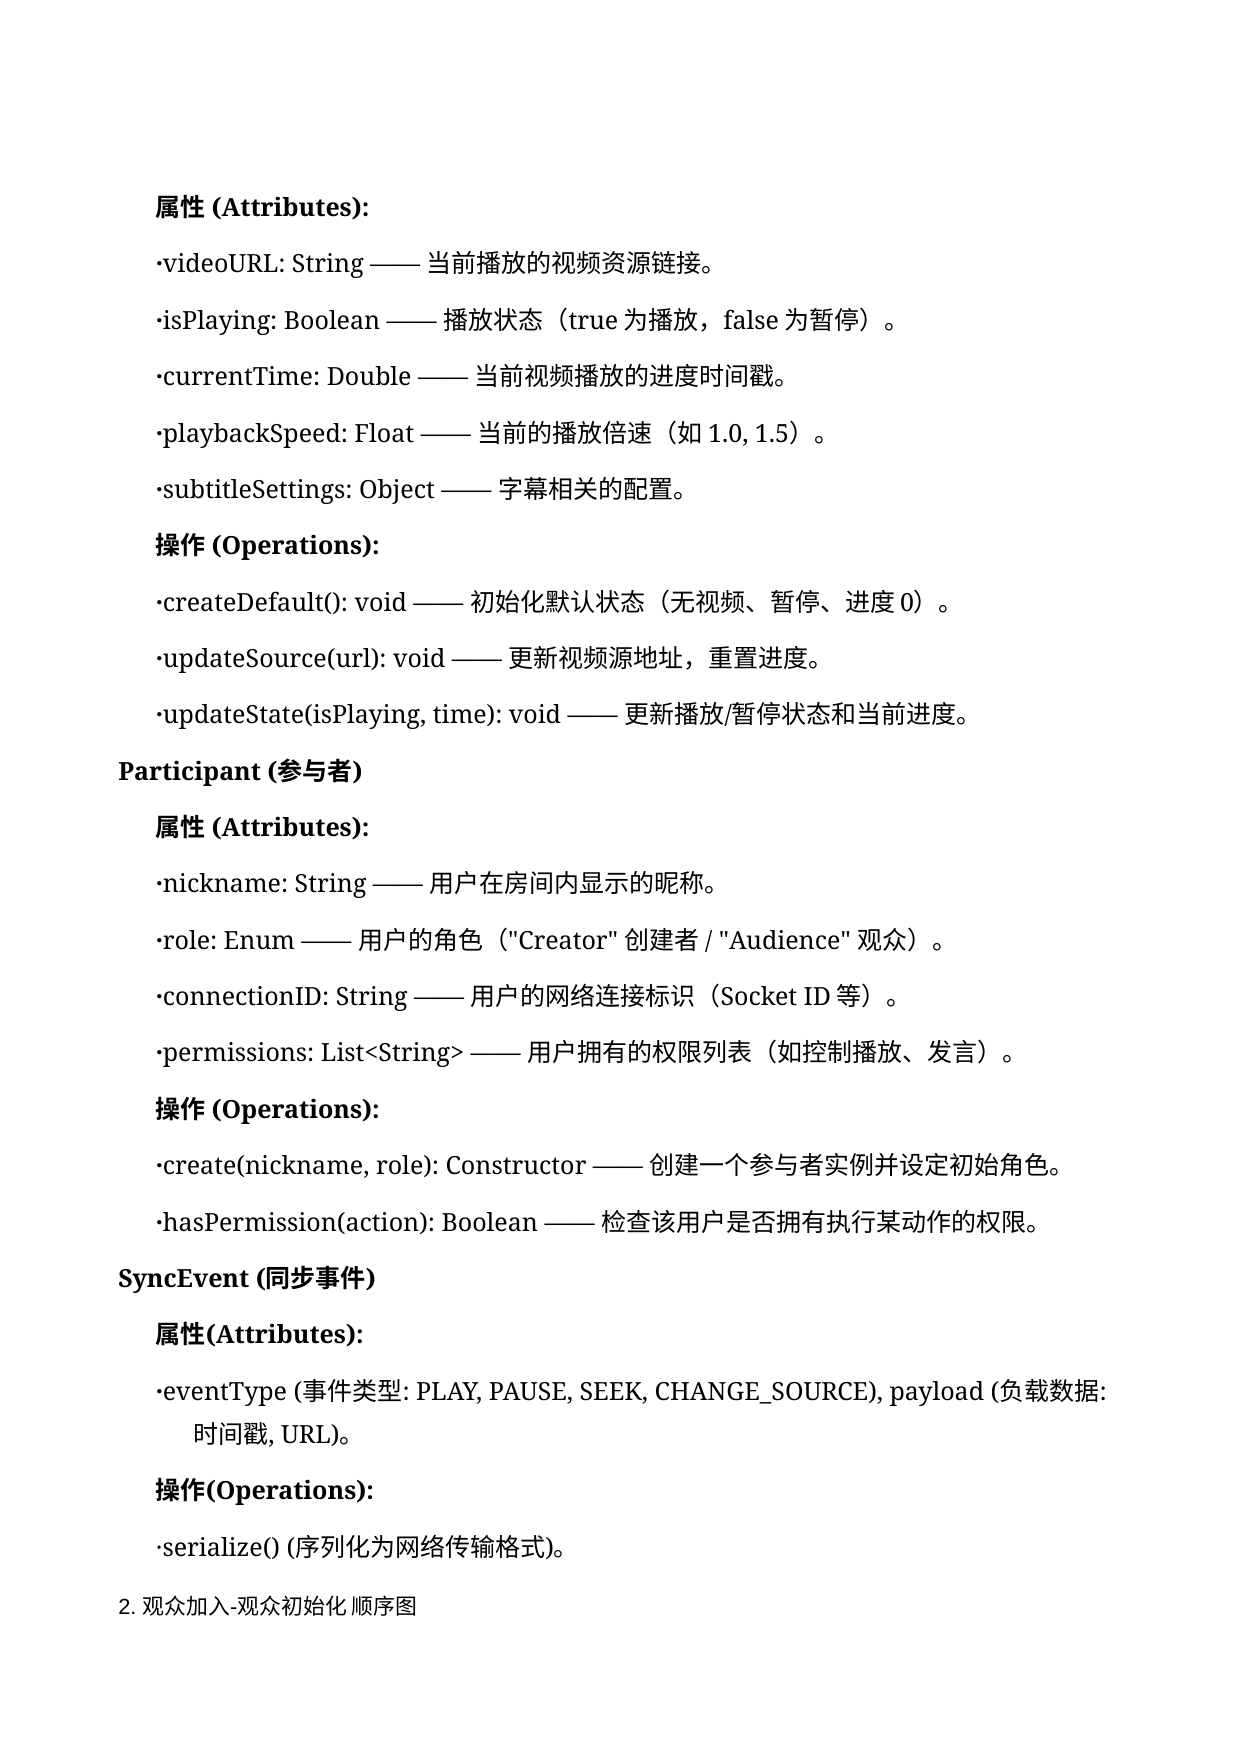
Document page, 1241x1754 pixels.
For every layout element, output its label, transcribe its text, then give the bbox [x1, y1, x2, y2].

list ·isPlaying: Boolean —— 播放状态（true为播放，false为暂停）。 [156, 300, 1122, 337]
list ·updateState(isPlaying, time): void —— 更新播放/暂停状态和当前进度。 [156, 695, 1122, 731]
list 属性(Attributes): [156, 1315, 1122, 1351]
list SyncEvent (同步事件) [118, 1258, 1122, 1294]
list ·connectionID: String —— 用户的网络连接标识（Socket ID等）。 [156, 977, 1122, 1013]
list ·currentTime: Double —— 当前视频播放的进度时间戳。 [156, 357, 1122, 393]
list 属性 (Attributes): [156, 807, 1122, 844]
list ·videoURL: String —— 当前播放的视频资源链接。 [156, 244, 1122, 280]
list ·hasPermission(action): Boolean —— 检查该用户是否拥有执行某动作的权限。 [156, 1202, 1122, 1238]
list 操作 (Operations): [156, 1089, 1122, 1126]
list ·updateSource(url): void —— 更新视频源地址，重置进度。 [156, 638, 1122, 675]
list ·permissions: List<String> —— 用户拥有的权限列表（如控制播放、发言）。 [156, 1033, 1122, 1069]
list 操作(Operations): [156, 1471, 1122, 1507]
list Participant (参与者) [118, 751, 1122, 787]
list ·eventType (事件类型: PLAY, PAUSE, SEEK, CHANGE_SOURCE), payload (负载数据: 时间戳, URL)。 [156, 1371, 1122, 1451]
list ·createDefault(): void —— 初始化默认状态（无视频、暂停、进度0）。 [156, 582, 1122, 618]
list ·serialize() (序列化为网络传输格式)。 [156, 1527, 1122, 1563]
list ·role: Enum —— 用户的角色（"Creator" 创建者 / "Audience" 观众）。 [156, 920, 1122, 956]
list ·subtitleSettings: Object —— 字幕相关的配置。 [156, 469, 1122, 506]
list ·create(nickname, role): Constructor —— 创建一个参与者实例并设定初始角色。 [156, 1146, 1122, 1182]
list ·playbackSpeed: Float —— 当前的播放倍速（如 1.0, 1.5）。 [156, 413, 1122, 449]
list ·nickname: String —— 用户在房间内显示的昵称。 [156, 864, 1122, 900]
subtitle 观众加入-观众初始化 顺序图 [118, 1589, 1122, 1621]
list 操作 (Operations): [156, 526, 1122, 562]
list 属性 (Attributes): [156, 188, 1122, 224]
